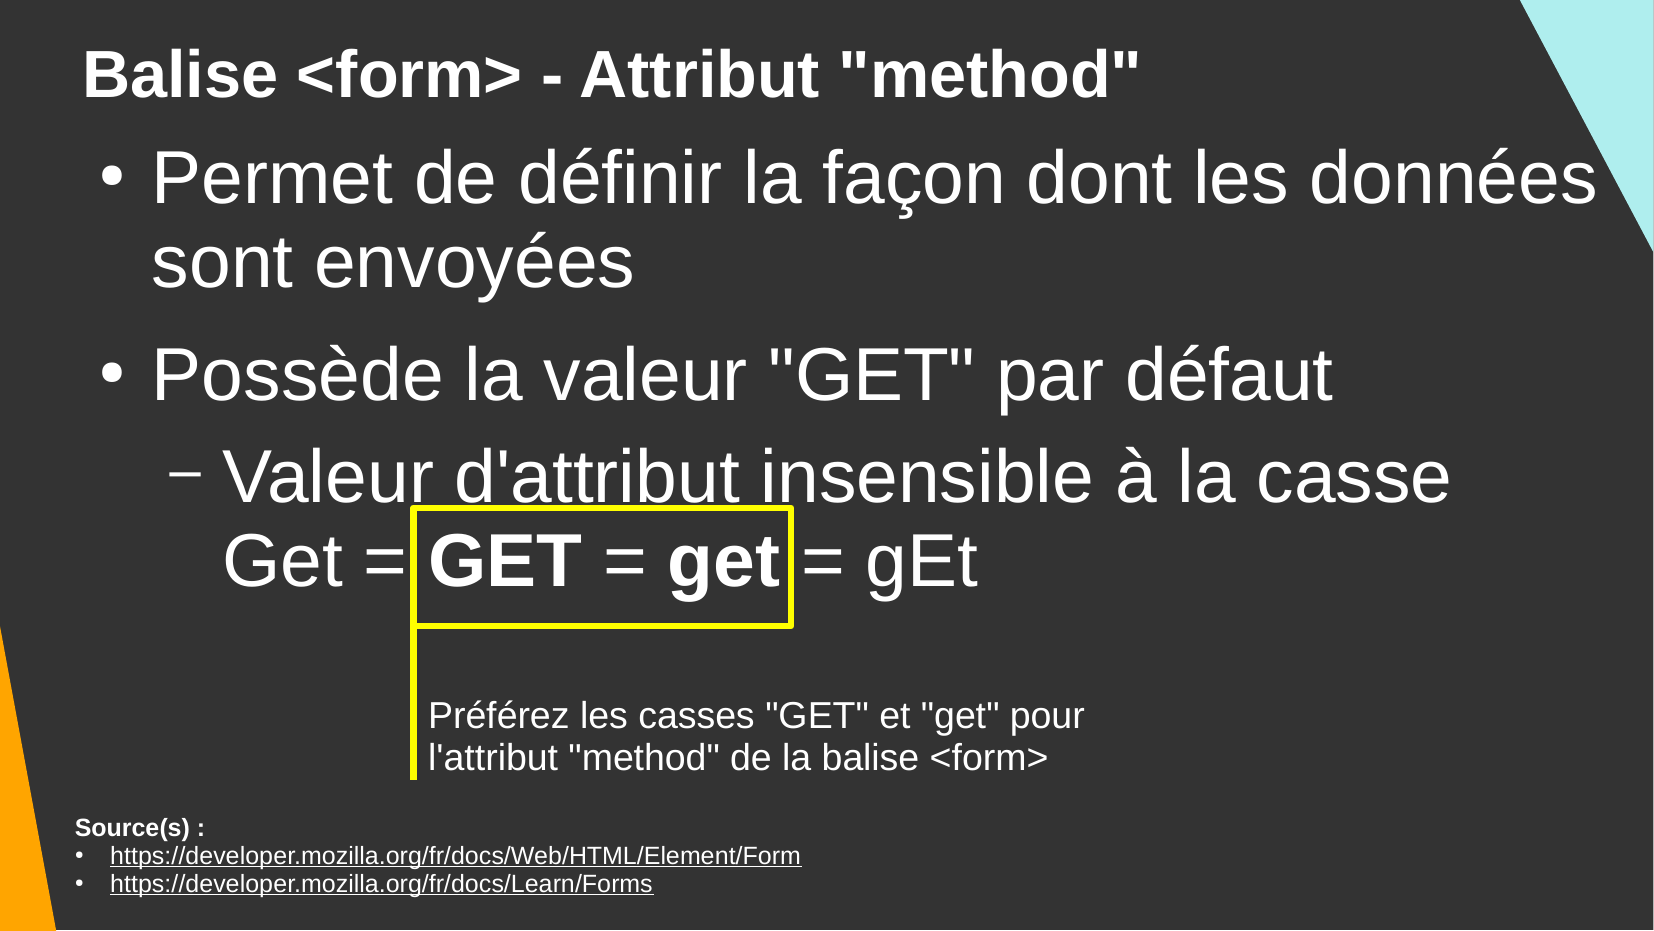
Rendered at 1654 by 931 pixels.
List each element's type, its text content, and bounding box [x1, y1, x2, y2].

text_box Source(s) : https://developer.mozilla.org/fr/docs/Web/HTML/Element/Form https://developer.mozilla.org/fr/docs/Learn/Forms [60, 806, 1546, 905]
text_box Préférez les casses "GET" et "get" pour l'attribut "method" de la balise <form> [413, 687, 1134, 787]
text_box [0, 626, 57, 931]
list Permet de définir la façon dont les données sont envoyées Possède la valeur "GET" par défaut Valeur d'attribut insensible à la casse Get = GET = get = gEt [417, 511, 788, 623]
text_box [1519, 0, 1654, 254]
title Balise <form> - Attribut "method" [82, 37, 1571, 114]
list Permet de définir la façon dont les données sont envoyées Possède la valeur "GET" par défaut Valeur d'attribut insensible à la casse Get = GET = get = gEt [80, 135, 1605, 638]
